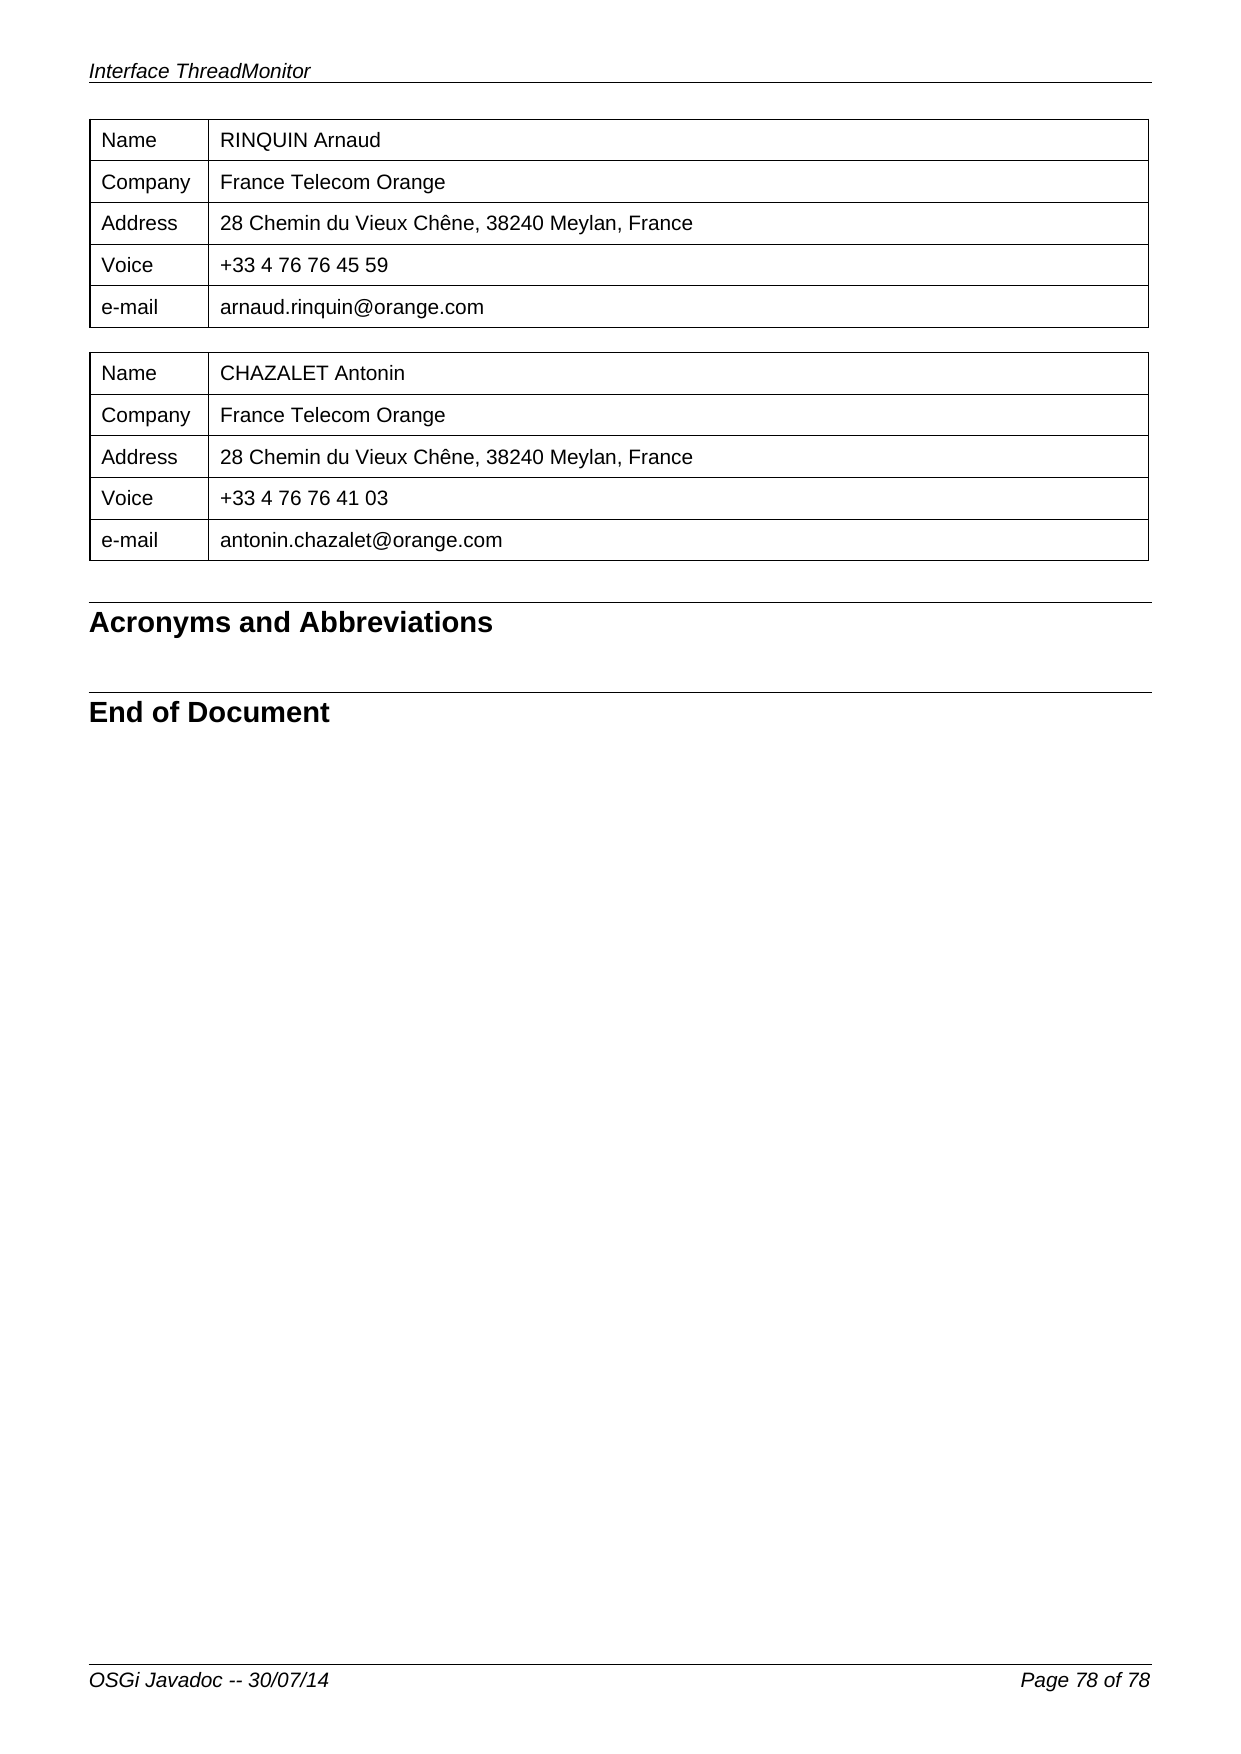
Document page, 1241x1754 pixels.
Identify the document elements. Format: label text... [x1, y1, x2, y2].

table_header Name [91, 353, 208, 393]
table_cell Company [91, 161, 208, 202]
table_cell 28 Chemin du Vieux Chêne, 38240 Meylan, France [209, 436, 1148, 477]
table_header CHAZALET Antonin [209, 353, 1148, 393]
table_cell Voice [91, 245, 208, 285]
table_header Name [91, 120, 208, 160]
subtitle End of Document [88, 693, 1152, 728]
subtitle Acronyms and Abbreviations [88, 603, 1152, 638]
table_cell e-mail [91, 520, 208, 560]
table_cell antonin.chazalet@orange.com [209, 520, 1148, 560]
table_cell arnaud.rinquin@orange.com [209, 286, 1148, 327]
table_cell 28 Chemin du Vieux Chêne, 38240 Meylan, France [209, 203, 1148, 243]
table_cell e-mail [91, 286, 208, 327]
table_cell France Telecom Orange [209, 161, 1148, 202]
table_cell +33 4 76 76 45 59 [209, 245, 1148, 285]
table_cell Address [91, 436, 208, 477]
table_cell Company [91, 395, 208, 435]
table_cell +33 4 76 76 41 03 [209, 478, 1148, 518]
table_cell Address [91, 203, 208, 243]
table_cell Voice [91, 478, 208, 518]
table_cell France Telecom Orange [209, 395, 1148, 435]
table_header RINQUIN Arnaud [209, 120, 1148, 160]
